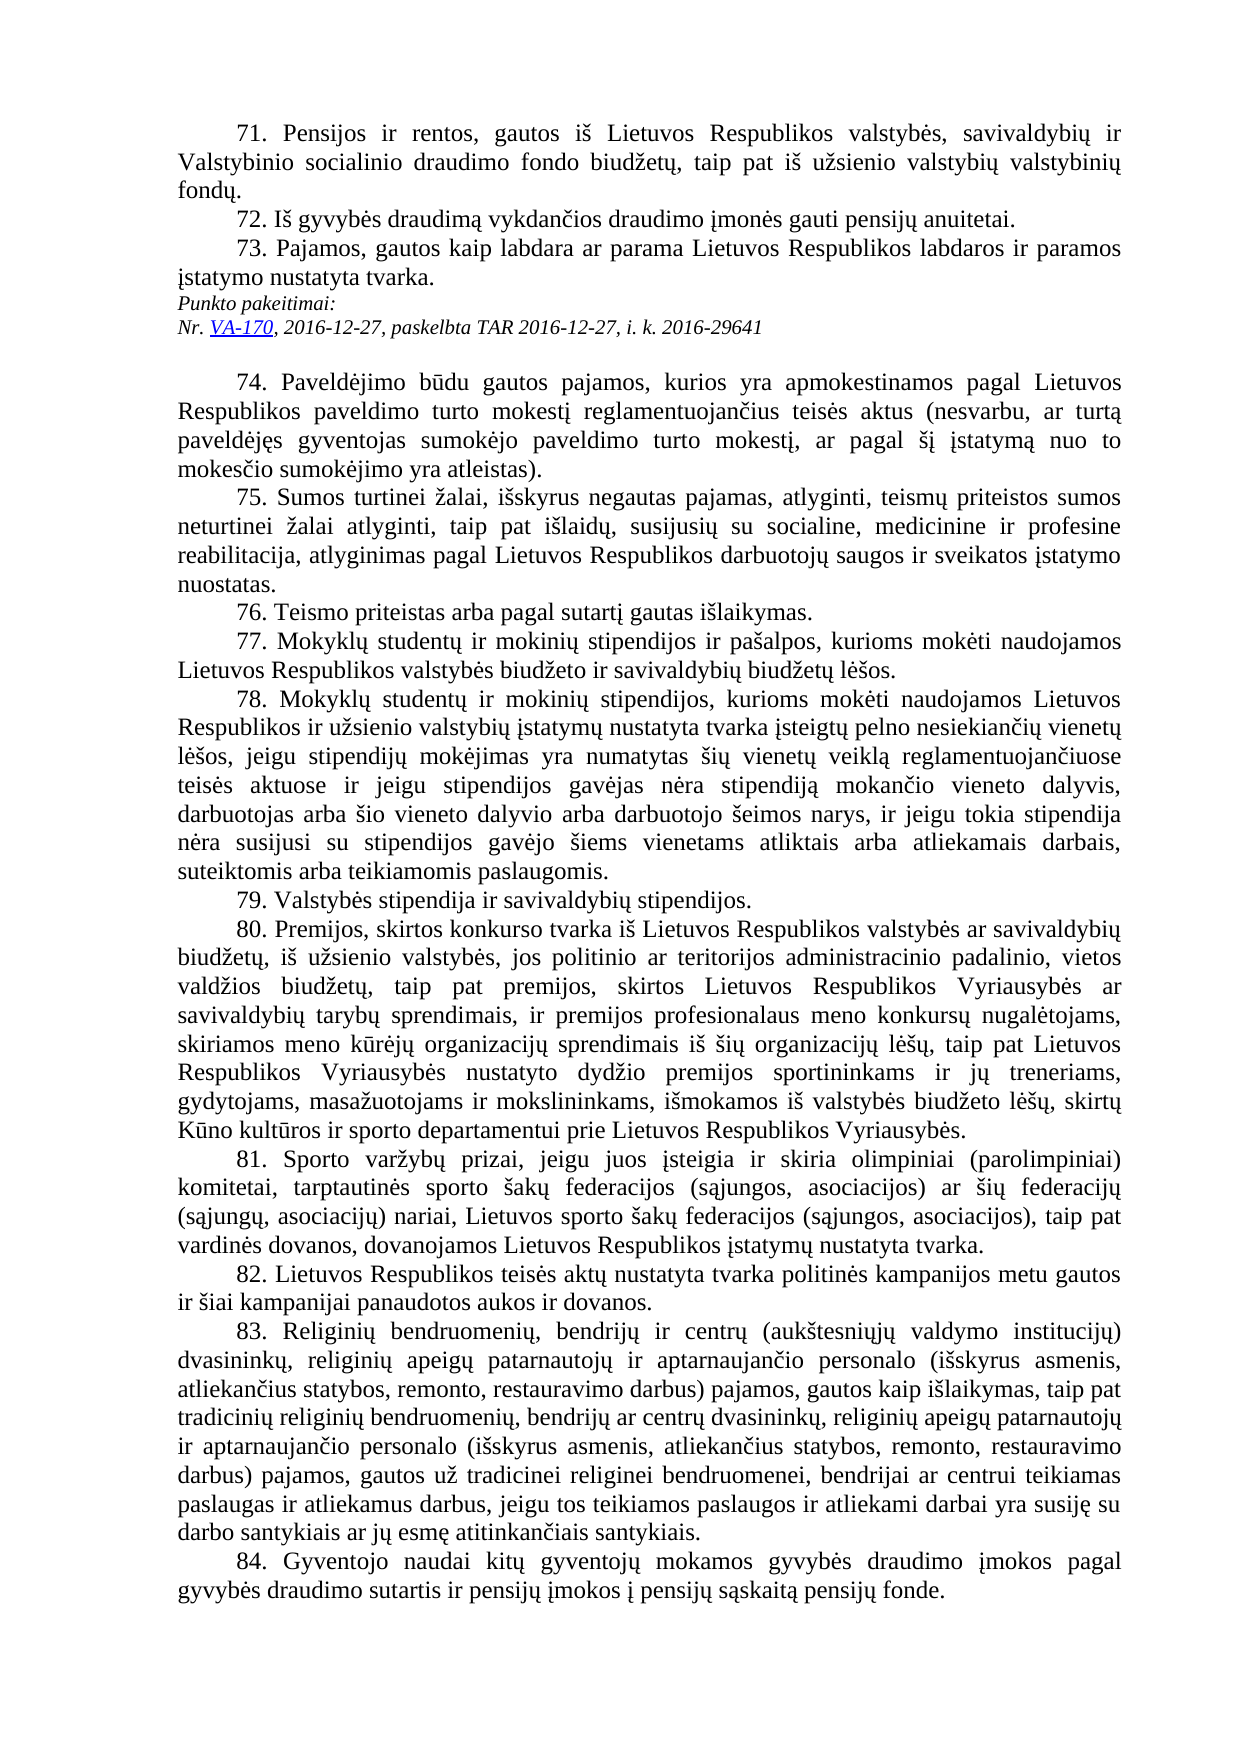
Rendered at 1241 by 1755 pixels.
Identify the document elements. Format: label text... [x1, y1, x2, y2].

text 78. Mokyklų studentų ir mokinių stipendijos, kurioms mokėti naudojamos Lietuvos Respublikos ir užsienio valstybių įstatymų nustatyta tvarka įsteigtų pelno nesiekiančių vienetų lėšos, jeigu stipendijų mokėjimas yra numatytas šių vienetų veiklą reglamentuojančiuose teisės aktuose ir jeigu stipendijos gavėjas nėra stipendiją mokančio vieneto dalyvis, darbuotojas arba šio vieneto dalyvio arba darbuotojo šeimos narys, ir jeigu tokia stipendija nėra susijusi su stipendijos gavėjo šiems vienetams atliktais arba atliekamais darbais, suteiktomis arba teikiamomis paslaugomis. [177, 684, 1122, 885]
text 72. Iš gyvybės draudimą vykdančios draudimo įmonės gauti pensijų anuitetai. [177, 204, 1122, 233]
text 74. Paveldėjimo būdu gautos pajamos, kurios yra apmokestinamos pagal Lietuvos Respublikos paveldimo turto mokestį reglamentuojančius teisės aktus (nesvarbu, ar turtą paveldėjęs gyventojas sumokėjo paveldimo turto mokestį, ar pagal šį įstatymą nuo to mokesčio sumokėjimo yra atleistas). [177, 367, 1122, 482]
text 80. Premijos, skirtos konkurso tvarka iš Lietuvos Respublikos valstybės ar savivaldybių biudžetų, iš užsienio valstybės, jos politinio ar teritorijos administracinio padalinio, vietos valdžios biudžetų, taip pat premijos, skirtos Lietuvos Respublikos Vyriausybės ar savivaldybių tarybų sprendimais, ir premijos profesionalaus meno konkursų nugalėtojams, skiriamos meno kūrėjų organizacijų sprendimais iš šių organizacijų lėšų, taip pat Lietuvos Respublikos Vyriausybės nustatyto dydžio premijos sportininkams ir jų treneriams, gydytojams, masažuotojams ir mokslininkams, išmokamos iš valstybės biudžeto lėšų, skirtų Kūno kultūros ir sporto departamentui prie Lietuvos Respublikos Vyriausybės. [177, 914, 1122, 1144]
text 75. Sumos turtinei žalai, išskyrus negautas pajamas, atlyginti, teismų priteistos sumos neturtinei žalai atlyginti, taip pat išlaidų, susijusių su socialine, medicinine ir profesine reabilitacija, atlyginimas pagal Lietuvos Respublikos darbuotojų saugos ir sveikatos įstatymo nuostatas. [177, 482, 1122, 597]
text 81. Sporto varžybų prizai, jeigu juos įsteigia ir skiria olimpiniai (parolimpiniai) komitetai, tarptautinės sporto šakų federacijos (sąjungos, asociacijos) ar šių federacijų (sąjungų, asociacijų) nariai, Lietuvos sporto šakų federacijos (sąjungos, asociacijos), taip pat vardinės dovanos, dovanojamos Lietuvos Respublikos įstatymų nustatyta tvarka. [177, 1144, 1122, 1259]
text Nr. VA-170, 2016-12-27, paskelbta TAR 2016-12-27, i. k. 2016-29641 [177, 315, 1122, 339]
text 84. Gyventojo naudai kitų gyventojų mokamos gyvybės draudimo įmokos pagal gyvybės draudimo sutartis ir pensijų įmokos į pensijų sąskaitą pensijų fonde. [177, 1546, 1122, 1604]
text 73. Pajamos, gautos kaip labdara ar parama Lietuvos Respublikos labdaros ir paramos įstatymo nustatyta tvarka. [177, 233, 1122, 291]
text 76. Teismo priteistas arba pagal sutartį gautas išlaikymas. [177, 597, 1122, 626]
text 71. Pensijos ir rentos, gautos iš Lietuvos Respublikos valstybės, savivaldybių ir Valstybinio socialinio draudimo fondo biudžetų, taip pat iš užsienio valstybių valstybinių fondų. [177, 118, 1122, 204]
text 83. Religinių bendruomenių, bendrijų ir centrų (aukštesniųjų valdymo institucijų) dvasininkų, religinių apeigų patarnautojų ir aptarnaujančio personalo (išskyrus asmenis, atliekančius statybos, remonto, restauravimo darbus) pajamos, gautos kaip išlaikymas, taip pat tradicinių religinių bendruomenių, bendrijų ar centrų dvasininkų, religinių apeigų patarnautojų ir aptarnaujančio personalo (išskyrus asmenis, atliekančius statybos, remonto, restauravimo darbus) pajamos, gautos už tradicinei religinei bendruomenei, bendrijai ar centrui teikiamas paslaugas ir atliekamus darbus, jeigu tos teikiamos paslaugos ir atliekami darbai yra susiję su darbo santykiais ar jų esmę atitinkančiais santykiais. [177, 1316, 1122, 1546]
text 82. Lietuvos Respublikos teisės aktų nustatyta tvarka politinės kampanijos metu gautos ir šiai kampanijai panaudotos aukos ir dovanos. [177, 1259, 1122, 1316]
text Punkto pakeitimai: [177, 291, 1122, 315]
text 77. Mokyklų studentų ir mokinių stipendijos ir pašalpos, kurioms mokėti naudojamos Lietuvos Respublikos valstybės biudžeto ir savivaldybių biudžetų lėšos. [177, 626, 1122, 684]
text 79. Valstybės stipendija ir savivaldybių stipendijos. [177, 885, 1122, 914]
